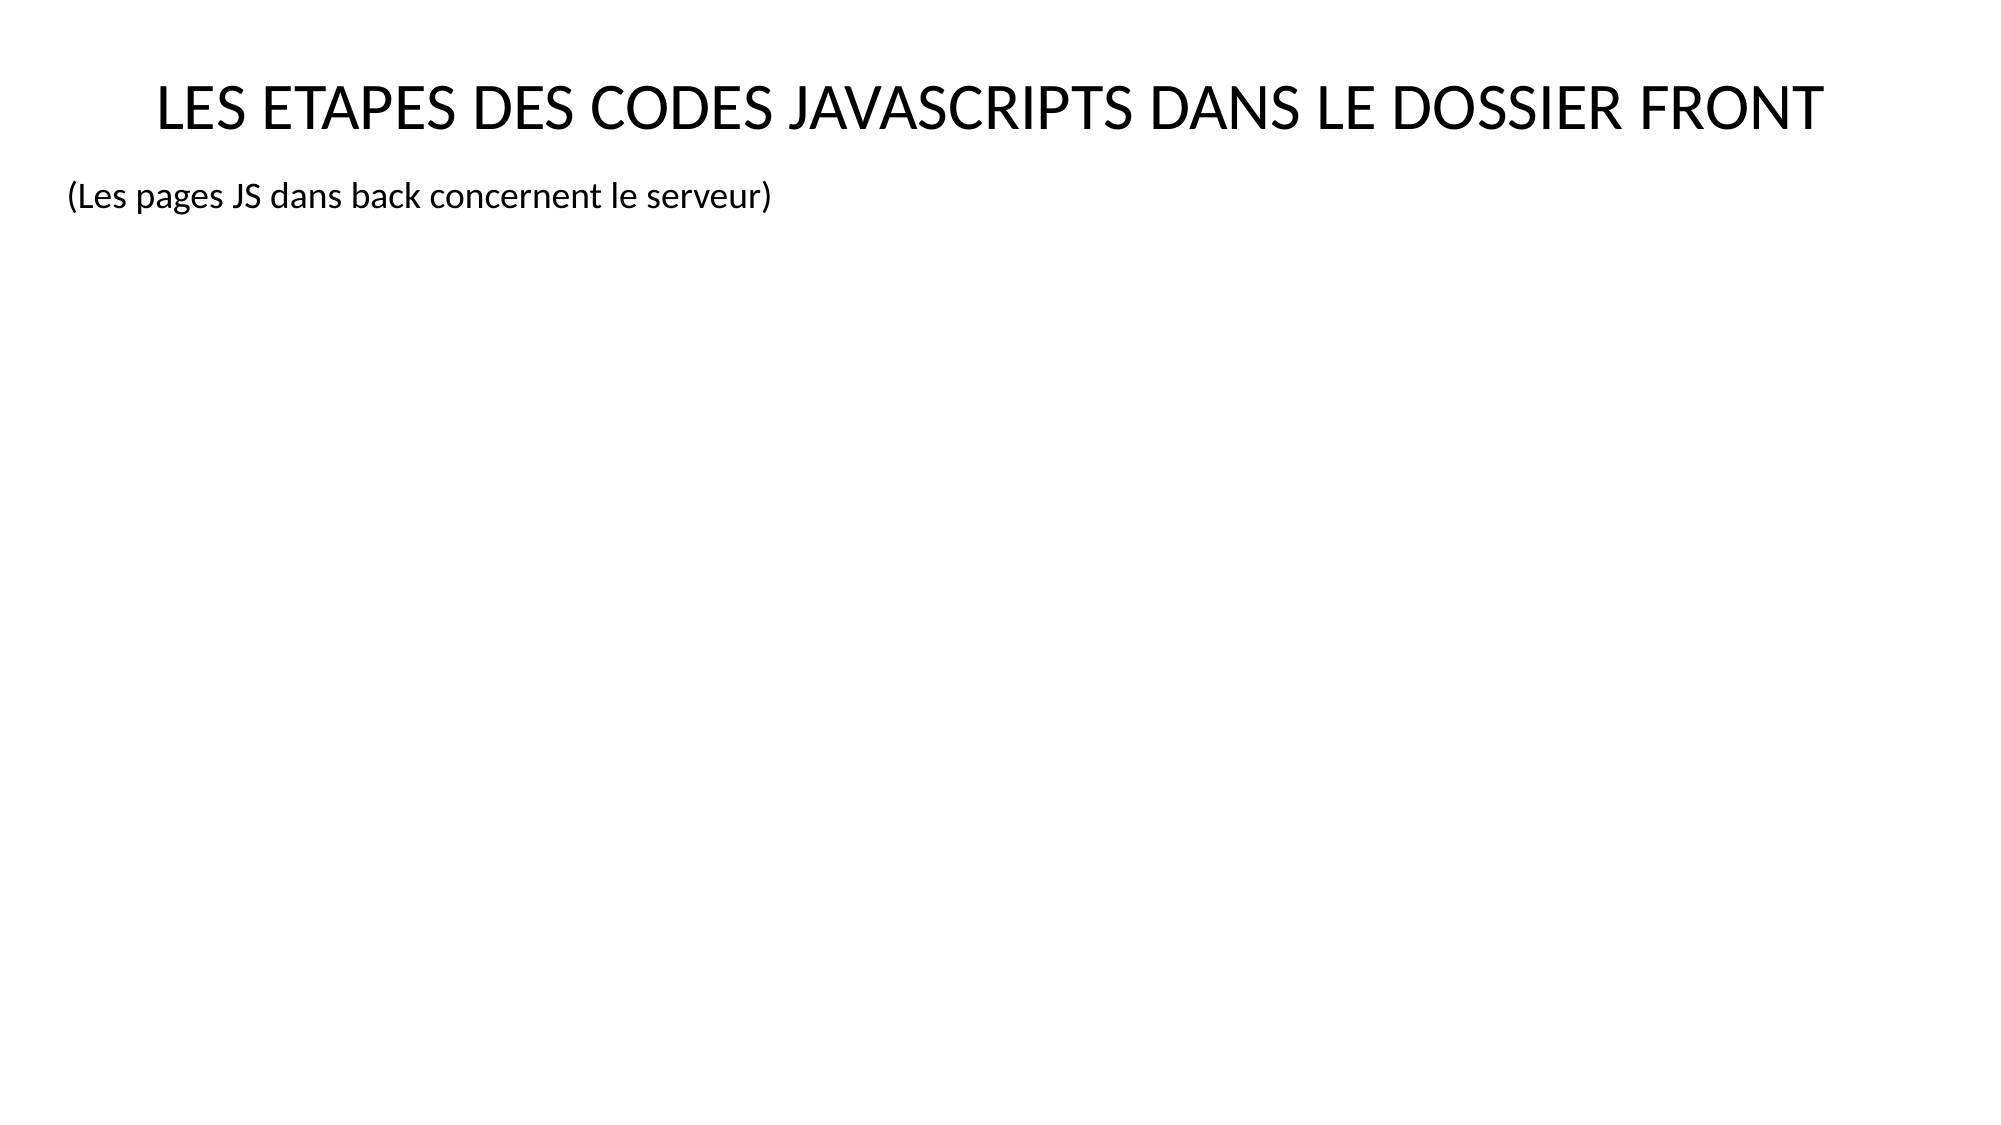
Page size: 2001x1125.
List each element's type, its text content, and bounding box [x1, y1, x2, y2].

text_box (Les pages JS dans back concernent le serveur) [51, 163, 798, 224]
text_box LES ETAPES DES CODES JAVASCRIPTS DANS LE DOSSIER FRONT [141, 54, 1859, 151]
